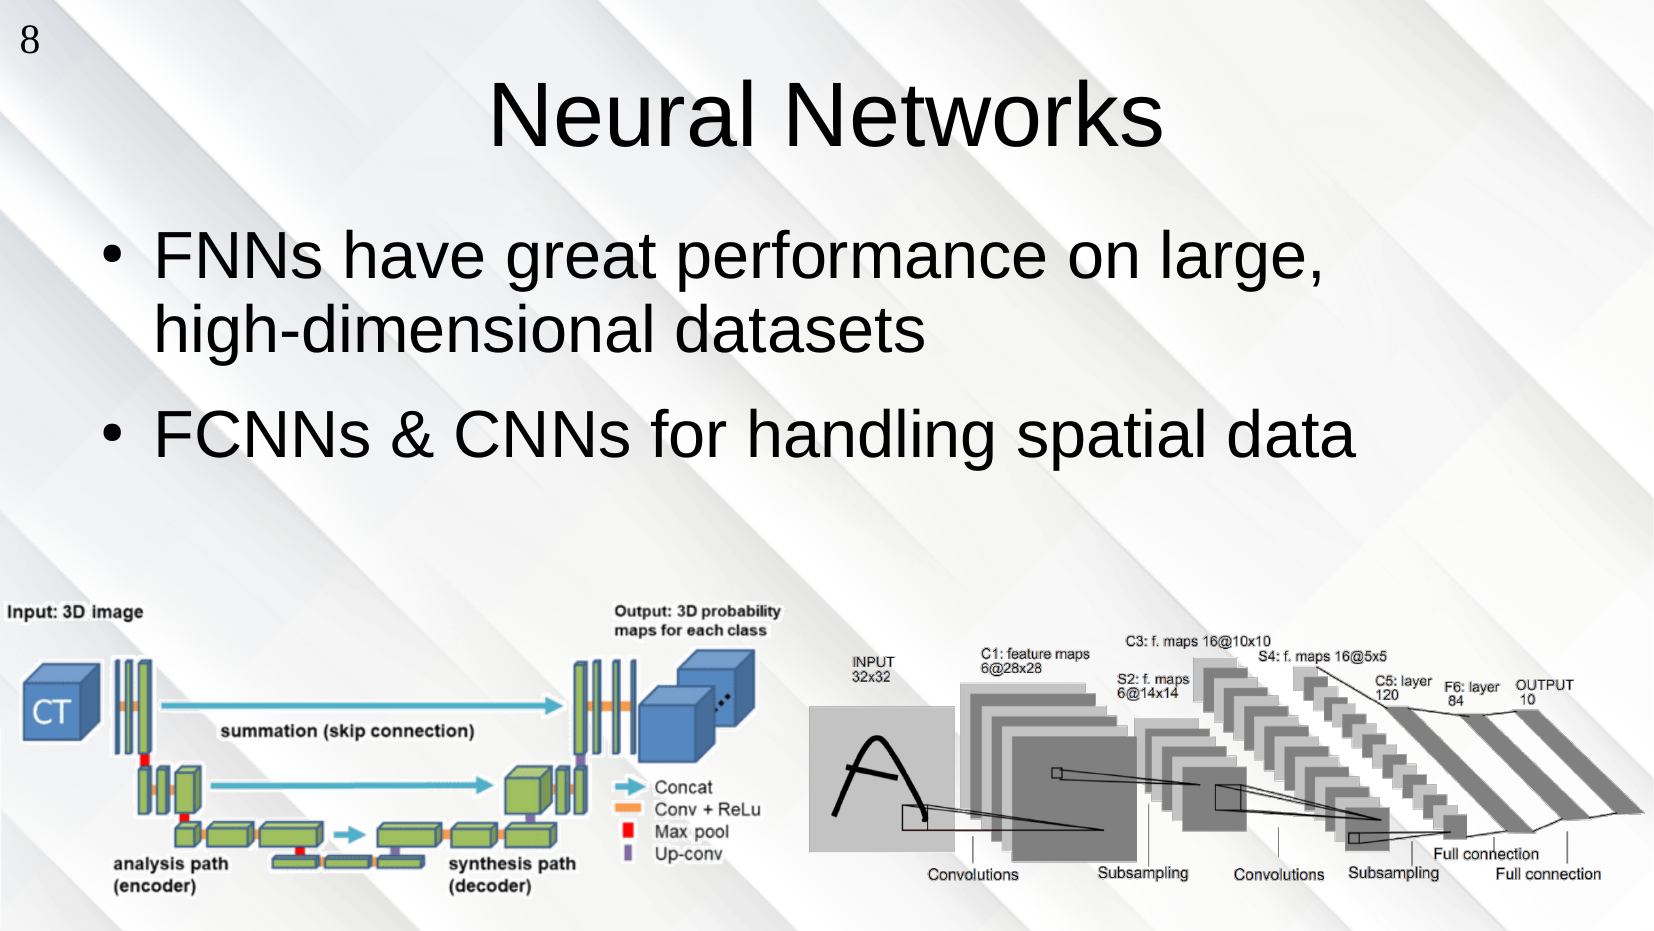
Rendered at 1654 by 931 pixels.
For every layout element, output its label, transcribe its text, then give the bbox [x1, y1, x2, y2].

picture [0, 0, 1654, 931]
list FNNs have great performance on large, high-dimensional datasets FCNNs & CNNs for handling spatial data [82, 217, 1571, 610]
title Neural Networks [82, 37, 1571, 193]
